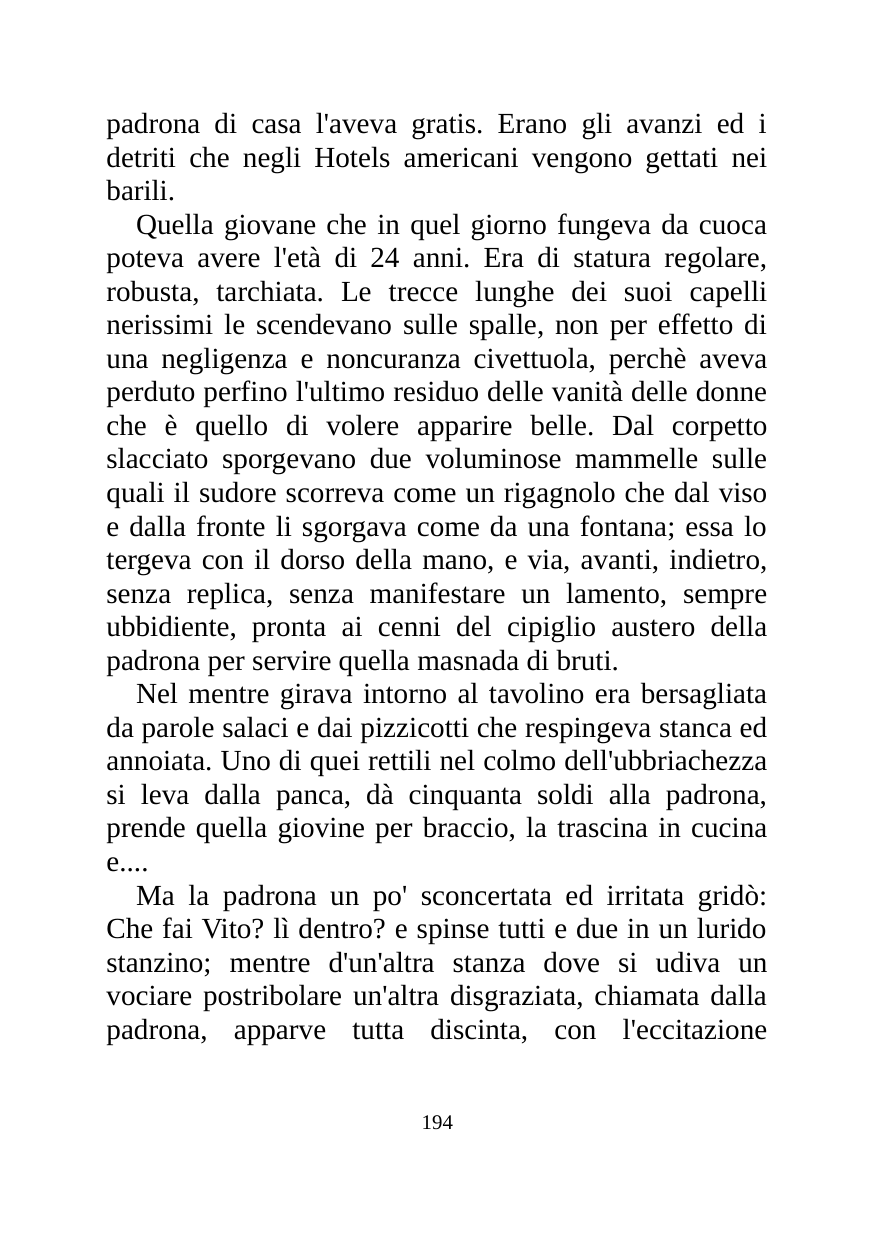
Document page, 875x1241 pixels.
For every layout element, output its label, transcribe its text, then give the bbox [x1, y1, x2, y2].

text Nel mentre girava intorno al tavolino era bersagliata da parole salaci e dai pizzicotti che respingeva stanca ed annoiata. Uno di quei rettili nel colmo dell'ubbriachezza si leva dalla panca, dà cinquanta soldi alla padrona, prende quella giovine per braccio, la trascina in cucina e.... [106, 676, 768, 878]
text padrona di casa l'aveva gratis. Erano gli avanzi ed i detriti che negli Hotels americani vengono gettati nei barili. [106, 106, 768, 207]
text Quella giovane che in quel giorno fungeva da cuoca poteva avere l'età di 24 anni. Era di statura regolare, robusta, tarchiata. Le trecce lunghe dei suoi capelli nerissimi le scendevano sulle spalle, non per effetto di una negligenza e noncuranza civettuola, perchè aveva perduto perfino l'ultimo residuo delle vanità delle donne che è quello di volere apparire belle. Dal corpetto slacciato sporgevano due voluminose mammelle sulle quali il sudore scorreva come un rigagnolo che dal viso e dalla fronte li sgorgava come da una fontana; essa lo tergeva con il dorso della mano, e via, avanti, indietro, senza replica, senza manifestare un lamento, sempre ubbidiente, pronta ai cenni del cipiglio austero della padrona per servire quella masnada di bruti. [106, 207, 768, 676]
text Ma la padrona un po' sconcertata ed irritata gridò: Che fai Vito? lì dentro? e spinse tutti e due in un lurido stanzino; mentre d'un'altra stanza dove si udiva un vociare postribolare un'altra disgraziata, chiamata dalla padrona, apparve tutta discinta, con l'eccitazione [106, 878, 768, 1045]
